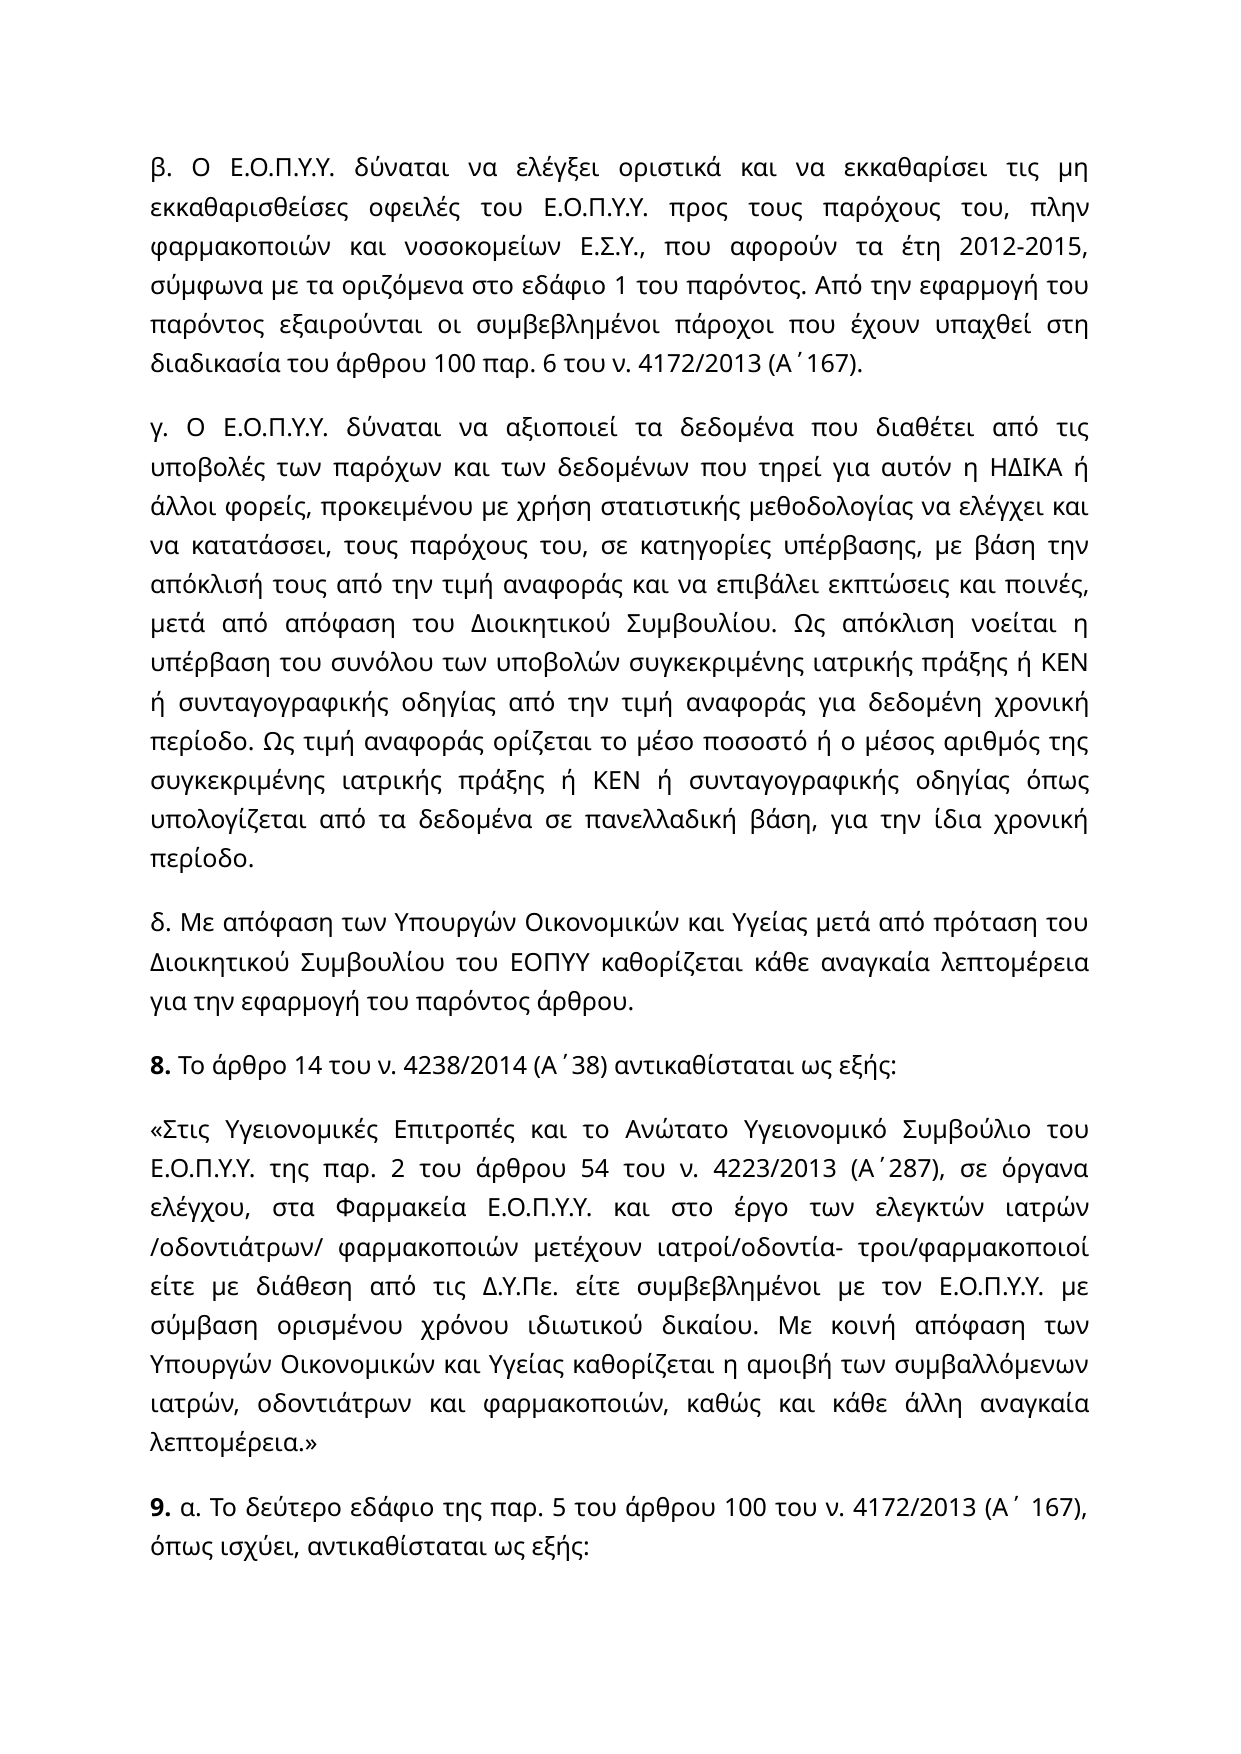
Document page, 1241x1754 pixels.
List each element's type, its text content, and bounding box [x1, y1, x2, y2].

text β. Ο Ε.Ο.Π.Υ.Υ. δύναται να ελέγξει οριστικά και να εκκαθαρίσει τις μη εκκαθαρισθείσες οφειλές του Ε.Ο.Π.Υ.Υ. προς τους παρόχους του, πλην φαρμακοποιών και νοσοκομείων Ε.Σ.Υ., που αφορούν τα έτη 2012-2015, σύμφωνα με τα οριζόμενα στο εδάφιο 1 του παρόντος. Από την εφαρμογή του παρόντος εξαιρούνται οι συμβεβλημένοι πάροχοι που έχουν υπαχθεί στη διαδικασία του άρθρου 100 παρ. 6 του ν. 4172/2013 (Α΄167). [150, 150, 1090, 380]
text γ. Ο Ε.Ο.Π.Υ.Υ. δύναται να αξιοποιεί τα δεδομένα που διαθέτει από τις υποβολές των παρόχων και των δεδομένων που τηρεί για αυτόν η ΗΔΙΚΑ ή άλλοι φορείς, προκειμένου με χρήση στατιστικής μεθοδολογίας να ελέγχει και να κατατάσσει, τους παρόχους του, σε κατηγορίες υπέρβασης, με βάση την απόκλισή τους από την τιμή αναφοράς και να επιβάλει εκπτώσεις και ποινές, μετά από απόφαση του Διοικητικού Συμβουλίου. Ως απόκλιση νοείται η υπέρβαση του συνόλου των υποβολών συγκεκριμένης ιατρικής πράξης ή ΚΕΝ ή συνταγογραφικής οδηγίας από την τιμή αναφοράς για δεδομένη χρονική περίοδο. Ως τιμή αναφοράς ορίζεται το μέσο ποσοστό ή ο μέσος αριθμός της συγκεκριμένης ιατρικής πράξης ή ΚΕΝ ή συνταγογραφικής οδηγίας όπως υπολογίζεται από τα δεδομένα σε πανελλαδική βάση, για την ίδια χρονική περίοδο. [150, 410, 1090, 875]
text 9. α. Το δεύτερο εδάφιο της παρ. 5 του άρθρου 100 του ν. 4172/2013 (Α΄ 167), όπως ισχύει, αντικαθίσταται ως εξής: [150, 1489, 1090, 1562]
text 8. Το άρθρο 14 του ν. 4238/2014 (Α΄38) αντικαθίσταται ως εξής: [150, 1047, 1090, 1082]
text δ. Με απόφαση των Υπουργών Οικονομικών και Υγείας μετά από πρόταση του Διοικητικού Συμβουλίου του ΕΟΠΥΥ καθορίζεται κάθε αναγκαία λεπτομέρεια για την εφαρμογή του παρόντος άρθρου. [150, 905, 1090, 1017]
text «Στις Υγειονομικές Επιτροπές και το Ανώτατο Υγειονομικό Συμβούλιο του Ε.Ο.Π.Υ.Υ. της παρ. 2 του άρθρου 54 του ν. 4223/2013 (Α΄287), σε όργανα ελέγχου, στα Φαρμακεία Ε.Ο.Π.Υ.Υ. και στο έργο των ελεγκτών ιατρών /οδοντιάτρων/ φαρμακοποιών μετέχουν ιατροί/οδοντία- τροι/φαρμακοποιοί είτε με διάθεση από τις Δ.Υ.Πε. είτε συμβεβλημένοι με τον Ε.Ο.Π.Υ.Υ. με σύμβαση ορισμένου χρόνου ιδιωτικού δικαίου. Με κοινή απόφαση των Υπουργών Οικονομικών και Υγείας καθορίζεται η αμοιβή των συμβαλλόμενων ιατρών, οδοντιάτρων και φαρμακοποιών, καθώς και κάθε άλλη αναγκαία λεπτομέρεια.» [150, 1112, 1090, 1459]
